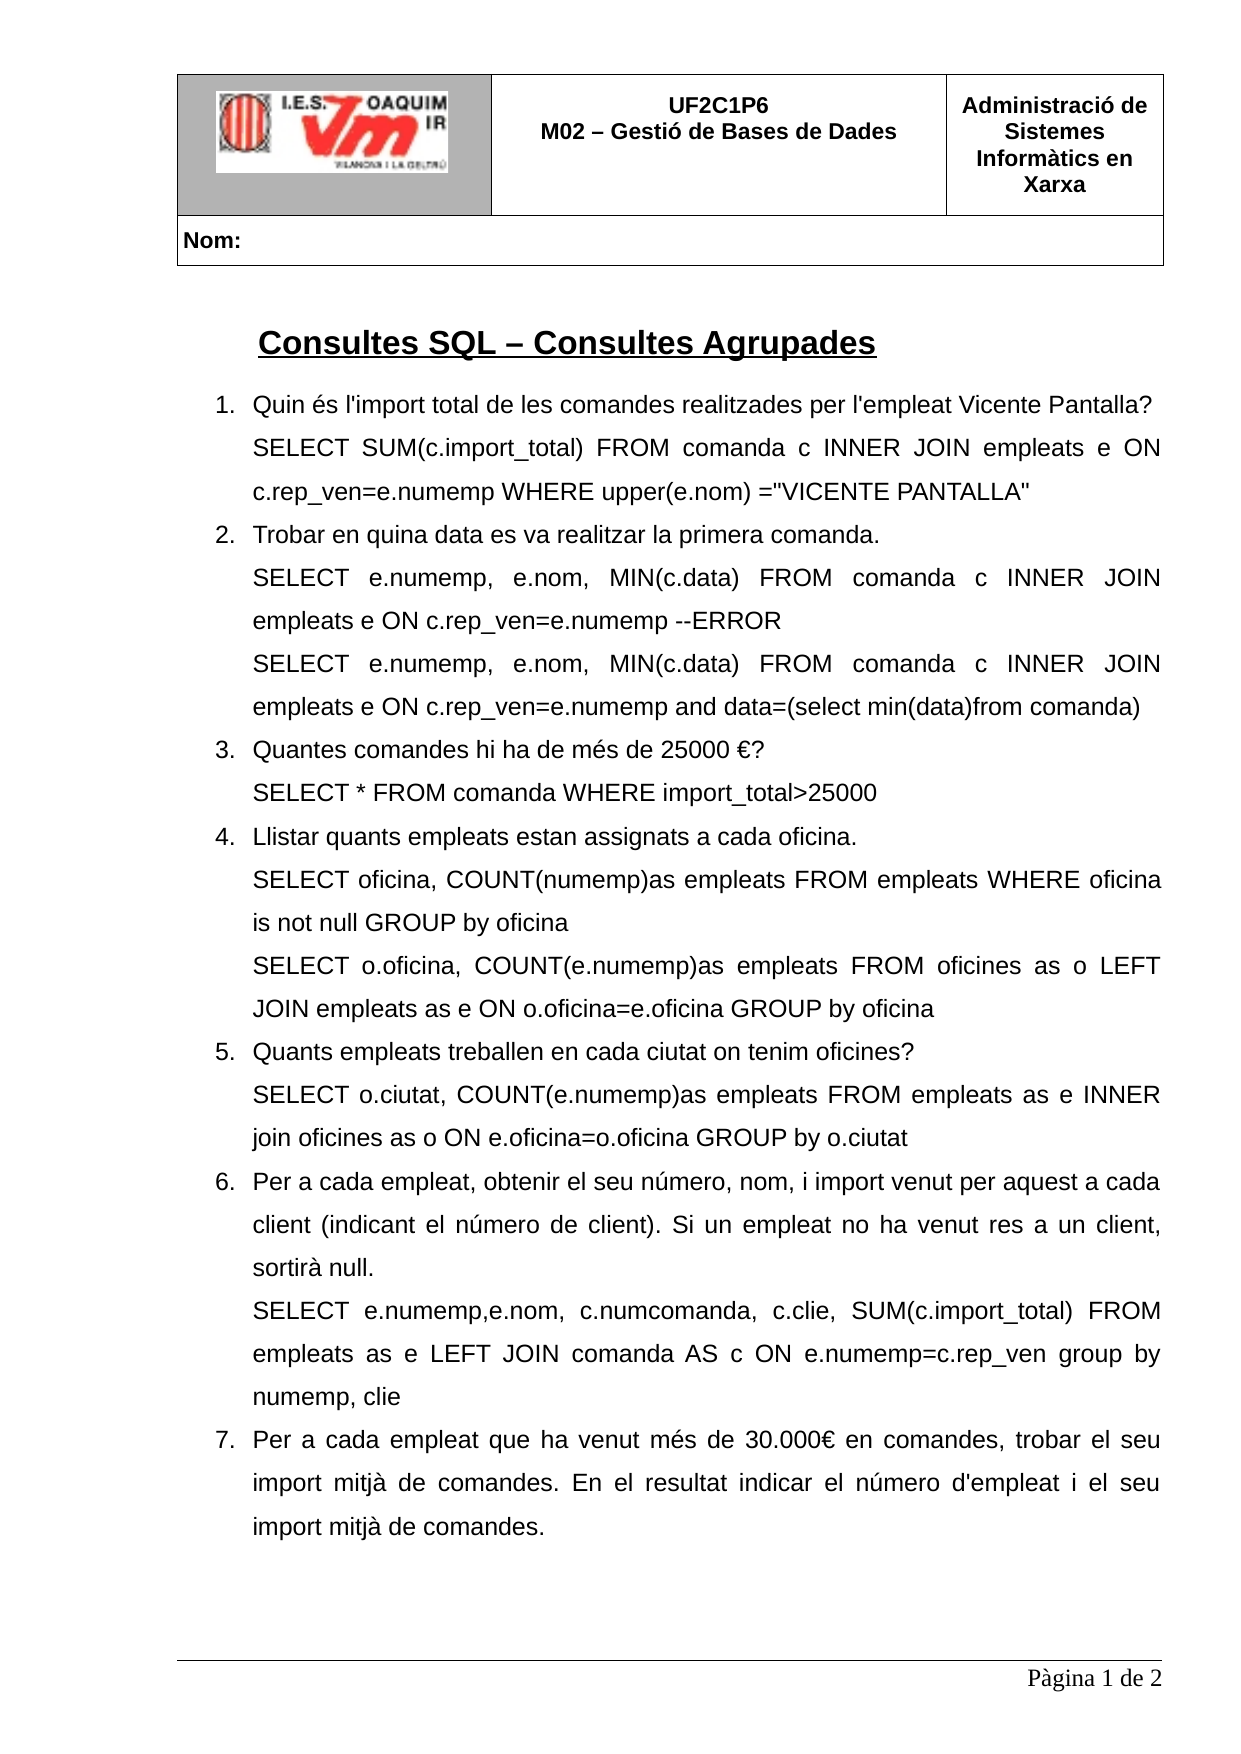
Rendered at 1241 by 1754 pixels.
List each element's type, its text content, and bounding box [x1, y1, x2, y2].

text SELECT e.numemp, e.nom, MIN(c.data) FROM comanda c INNER JOIN empleats e ON c.rep_ven=e.numemp and data=(select min(data)from comanda) [252, 649, 1162, 721]
text SELECT * FROM comanda WHERE import_total>25000 [252, 778, 1162, 807]
list Quantes comandes hi ha de més de 25000 €? [215, 735, 1162, 764]
text SELECT e.numemp, e.nom, MIN(c.data) FROM comanda c INNER JOIN empleats e ON c.rep_ven=e.numemp --ERROR [252, 563, 1162, 634]
list Per a cada empleat, obtenir el seu número, nom, i import venut per aquest a cada client (indicant el número de client). Si un empleat no ha venut res a un client, sortirà null. [215, 1166, 1162, 1281]
list Quants empleats treballen en cada ciutat on tenim oficines? [215, 1037, 1162, 1066]
list Trobar en quina data es va realitzar la primera comanda. [215, 519, 1162, 548]
text SELECT o.oficina, COUNT(e.numemp)as empleats FROM oficines as o LEFT JOIN empleats as e ON o.oficina=e.oficina GROUP by oficina [252, 951, 1162, 1023]
list Llistar quants empleats estan assignats a cada oficina. [215, 821, 1162, 850]
text SELECT e.numemp,e.nom, c.numcomanda, c.clie, SUM(c.import_total) FROM empleats as e LEFT JOIN comanda AS c ON e.numemp=c.rep_ven group by numemp, clie [252, 1296, 1162, 1411]
text SELECT SUM(c.import_total) FROM comanda c INNER JOIN empleats e ON c.rep_ven=e.numemp WHERE upper(e.nom) ="VICENTE PANTALLA" [252, 433, 1162, 505]
text Consultes SQL – Consultes Agrupades [177, 323, 1162, 361]
list Quin és l'import total de les comandes realitzades per l'empleat Vicente Pantalla? [215, 390, 1162, 419]
text SELECT oficina, COUNT(numemp)as empleats FROM empleats WHERE oficina is not null GROUP by oficina [252, 864, 1162, 936]
list Per a cada empleat que ha venut més de 30.000€ en comandes, trobar el seu import mitjà de comandes. En el resultat indicar el número d'empleat i el seu import mitjà de comandes. [215, 1425, 1162, 1540]
text SELECT o.ciutat, COUNT(e.numemp)as empleats FROM empleats as e INNER join oficines as o ON e.oficina=o.oficina GROUP by o.ciutat [252, 1080, 1162, 1152]
